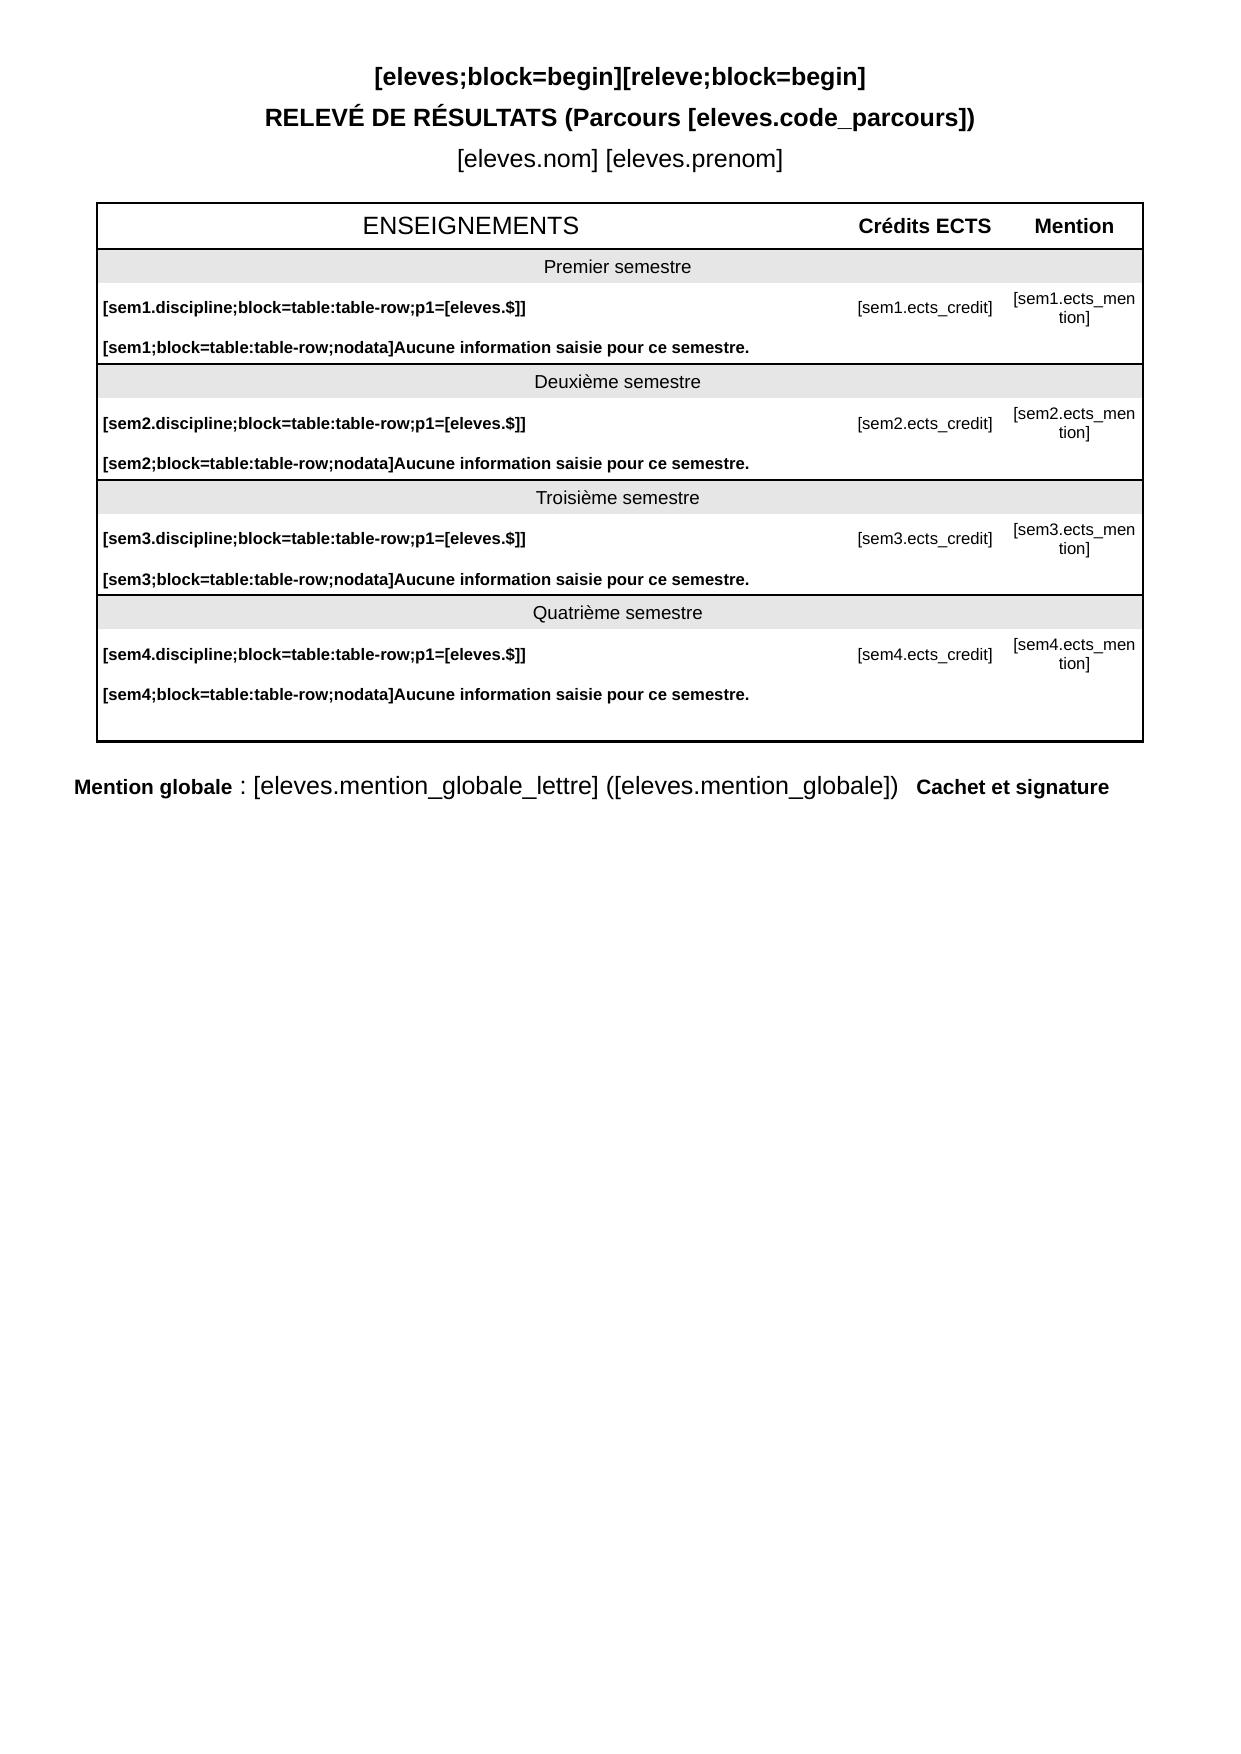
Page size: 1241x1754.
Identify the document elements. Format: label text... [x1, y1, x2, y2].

table_cell [sem4;block=table:table-row;nodata]Aucune information saisie pour ce semestre. [98, 679, 1142, 710]
table_cell [sem2;block=table:table-row;nodata]Aucune information saisie pour ce semestre. [98, 448, 1142, 479]
table_cell [sem3.ects_credit] [845, 514, 1005, 563]
table_cell [sem2.ects_credit] [845, 398, 1005, 448]
table_cell [sem1.ects_credit] [845, 283, 1005, 332]
table_cell Quatrième semestre [98, 596, 1142, 629]
table_cell [sem3;block=table:table-row;nodata]Aucune information saisie pour ce semestre. [98, 564, 1142, 594]
table_cell [sem3.discipline;block=table:table-row;p1=[eleves.$]] [98, 514, 844, 563]
table_cell [sem4.ects_credit] [845, 629, 1005, 679]
table_cell [sem1;block=table:table-row;nodata]Aucune information saisie pour ce semestre. [98, 333, 1142, 363]
table_header Mention [1005, 204, 1142, 248]
table_cell [98, 710, 1142, 740]
table_cell [sem1.discipline;block=table:table-row;p1=[eleves.$]] [98, 283, 844, 332]
table_header Crédits ECTS [845, 204, 1005, 248]
text [eleves.nom] [eleves.prenom] [74, 144, 1166, 173]
table_cell Premier semestre [98, 250, 1142, 283]
table_header ENSEIGNEMENTS [98, 204, 844, 248]
text Mention globale : [eleves.mention_globale_lettre] ([eleves.mention_globale]) Cachet et signature [74, 771, 1166, 800]
table_cell [sem4.discipline;block=table:table-row;p1=[eleves.$]] [98, 629, 844, 679]
subtitle RELEVÉ DE RÉSULTATS (Parcours [eleves.code_parcours]) [74, 103, 1166, 132]
table_cell Troisième semestre [98, 481, 1142, 514]
table_cell [sem1.ects_mention] [1005, 283, 1142, 332]
subtitle [eleves;block=begin][releve;block=begin] [74, 62, 1166, 91]
table_cell [sem2.discipline;block=table:table-row;p1=[eleves.$]] [98, 398, 844, 448]
table_cell Deuxième semestre [98, 365, 1142, 398]
table_cell [sem2.ects_mention] [1005, 398, 1142, 448]
table_cell [sem4.ects_mention] [1005, 629, 1142, 679]
table_cell [sem3.ects_mention] [1005, 514, 1142, 563]
